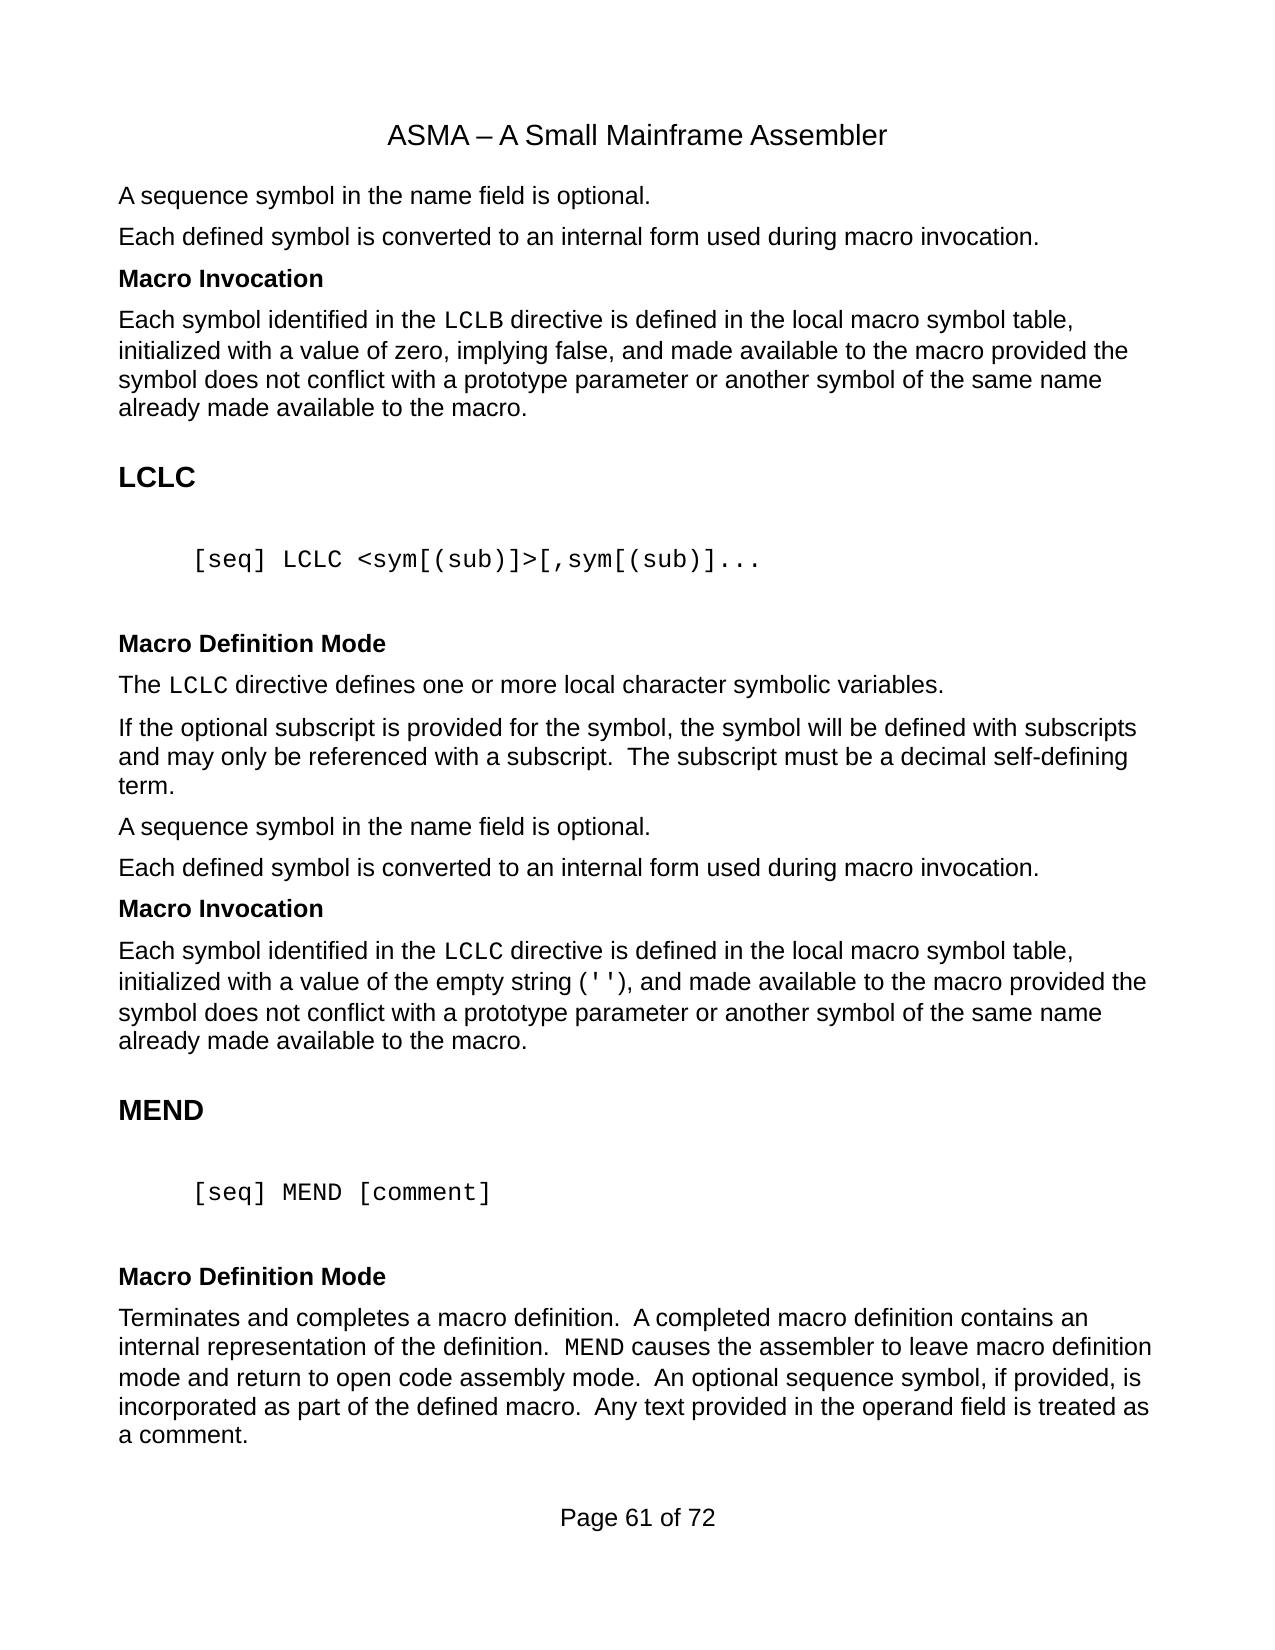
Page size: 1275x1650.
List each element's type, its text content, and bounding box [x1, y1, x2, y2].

text Macro Invocation [118, 264, 1157, 292]
subtitle LCLC [118, 459, 1157, 493]
text Terminates and completes a macro definition. A completed macro definition contains an internal representation of the definition. MEND causes the assembler to leave macro definition mode and return to open code assembly mode. An optional sequence symbol, if provided, is incorporated as part of the defined macro. Any text provided in the operand field is treated as a comment. [118, 1303, 1157, 1449]
text Macro Definition Mode [118, 628, 1157, 657]
text Each defined symbol is converted to an internal form used during macro invocation. [118, 222, 1157, 251]
text Each symbol identified in the LCLC directive is defined in the local macro symbol table, initialized with a value of the empty string (''), and made available to the macro provided the symbol does not conflict with a prototype parameter or another symbol of the same name already made available to the macro. [118, 936, 1157, 1055]
text Each symbol identified in the LCLB directive is defined in the local macro symbol table, initialized with a value of zero, implying false, and made available to the macro provided the symbol does not conflict with a prototype parameter or another symbol of the same name already made available to the macro. [118, 305, 1157, 422]
text Macro Definition Mode [118, 1262, 1157, 1291]
text A sequence symbol in the name field is optional. [118, 181, 1157, 210]
text The LCLC directive defines one or more local character symbolic variables. [118, 670, 1157, 701]
text If the optional subscript is provided for the symbol, the symbol will be defined with subscripts and may only be referenced with a subscript. The subscript must be a decimal self-defining term. [118, 713, 1157, 799]
text [seq] MEND [comment] [192, 1180, 1157, 1208]
subtitle MEND [118, 1093, 1157, 1126]
text [seq] LCLC <sym[(sub)]>[,sym[(sub)]... [192, 547, 1157, 575]
text A sequence symbol in the name field is optional. [118, 812, 1157, 841]
text Macro Invocation [118, 894, 1157, 923]
text Each defined symbol is converted to an internal form used during macro invocation. [118, 853, 1157, 882]
